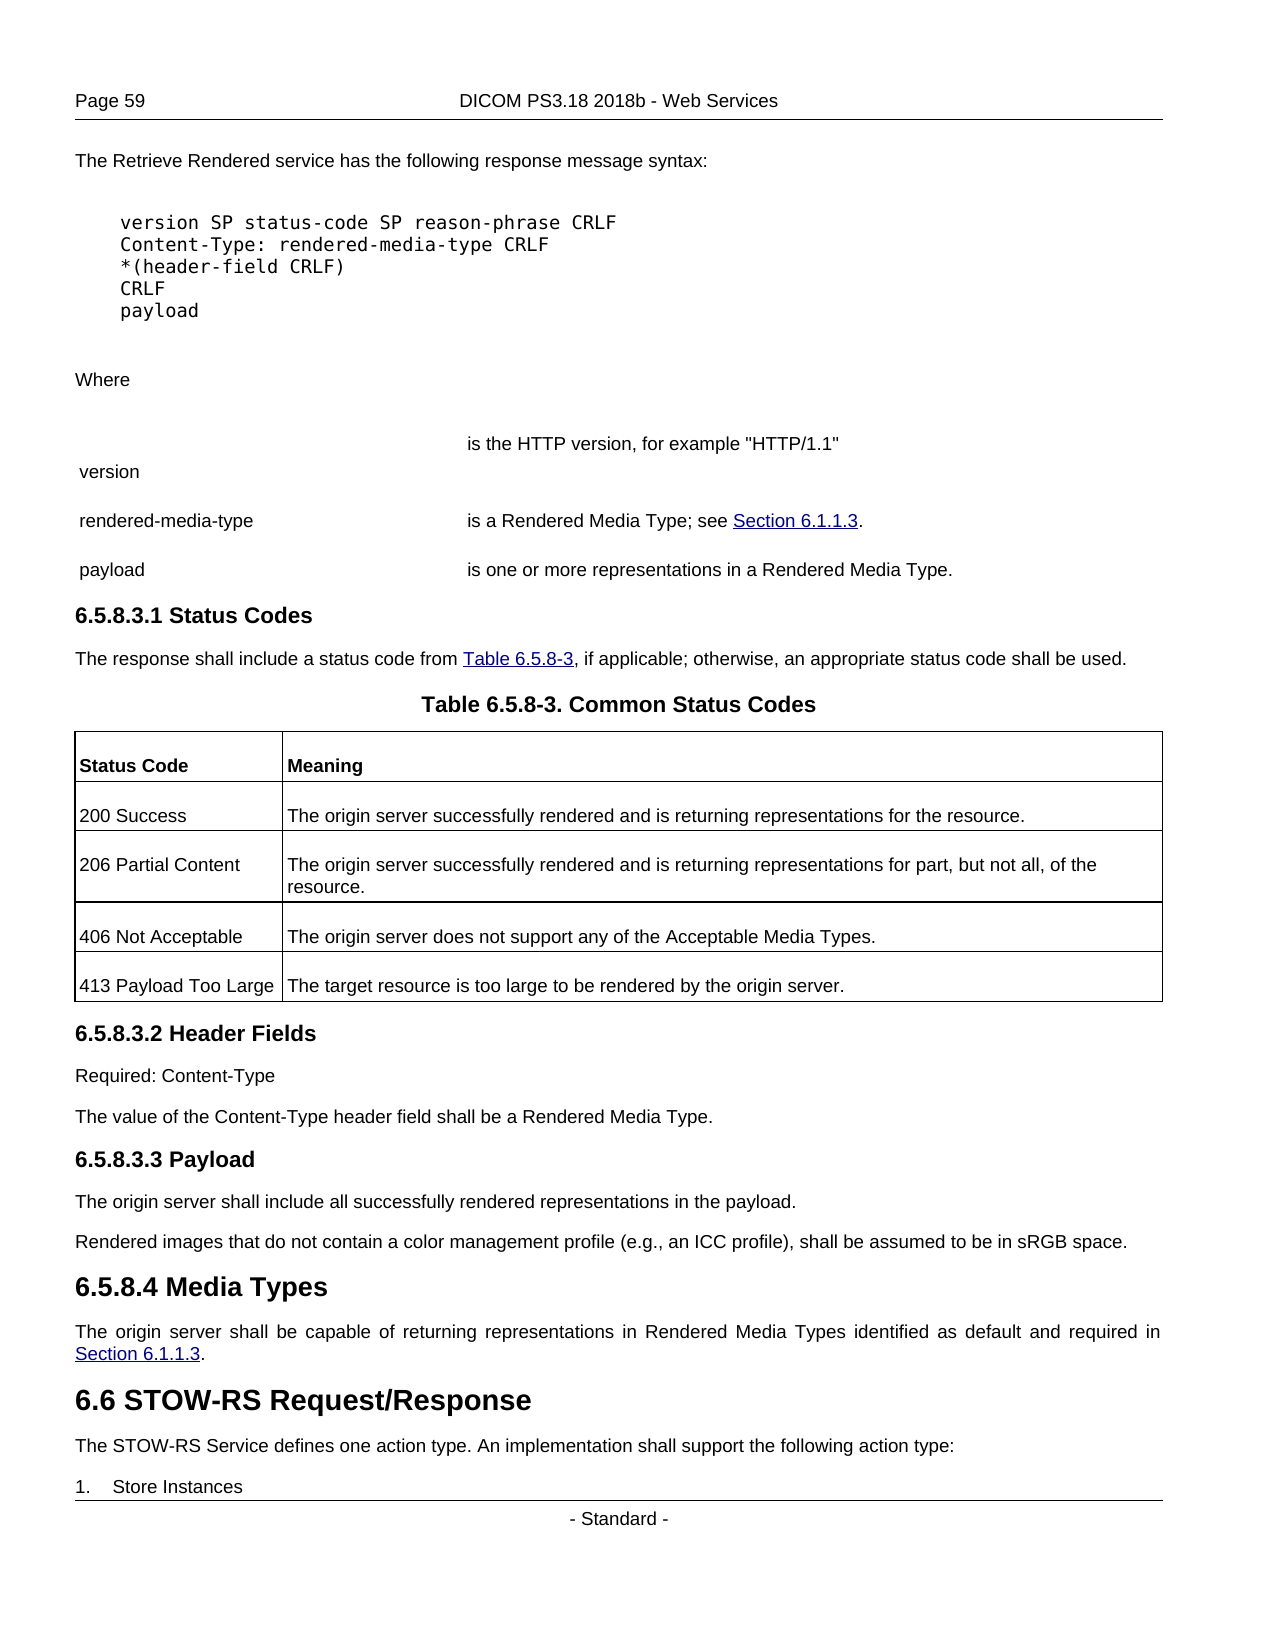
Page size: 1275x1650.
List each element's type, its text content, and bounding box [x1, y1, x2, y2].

table_cell 206 Partial Content [76, 831, 282, 901]
text Rendered images that do not contain a color management profile (e.g., an ICC profile), shall be assumed to be in sRGB space. [75, 1231, 1162, 1252]
table_header Meaning [283, 732, 1162, 781]
text The STOW-RS Service defines one action type. An implementation shall support the following action type: [75, 1435, 1162, 1457]
table_cell rendered-media-type [75, 487, 463, 535]
table_header is the HTTP version, for example "HTTP/1.1" [463, 409, 1162, 487]
table_cell is a Rendered Media Type; see Section 6.1.1.3. [463, 487, 1162, 535]
table_header version [75, 409, 463, 487]
text 6.5.8.3.2 Header Fields [75, 1021, 1162, 1046]
text 6.6 STOW-RS Request/Response [75, 1383, 1162, 1416]
text The origin server shall be capable of returning representations in Rendered Media Types identified as default and required in Section 6.1.1.3. [75, 1321, 1162, 1364]
text Table 6.5.8-3. Common Status Codes [75, 691, 1162, 717]
text version SP status-code SP reason-phrase CRLF Content-Type: rendered-media-type CRLF *(header-field CRLF) CRLF payload [75, 190, 1162, 350]
table_cell is one or more representations in a Rendered Media Type. [463, 535, 1162, 584]
table_header Status Code [76, 732, 282, 781]
text 6.5.8.3.1 Status Codes [75, 603, 1162, 629]
table_cell 413 Payload Too Large [76, 952, 282, 1001]
table_cell The target resource is too large to be rendered by the origin server. [283, 952, 1162, 1001]
table_cell 200 Success [76, 782, 282, 830]
text The Retrieve Rendered service has the following response message syntax: [75, 150, 1162, 172]
text Required: Content-Type [75, 1065, 1162, 1087]
table_cell The origin server successfully rendered and is returning representations for part, but not all, of the resource. [283, 831, 1162, 901]
table_cell payload [75, 535, 463, 584]
text Where [75, 369, 1162, 391]
text 6.5.8.3.3 Payload [75, 1146, 1162, 1172]
table_cell The origin server does not support any of the Acceptable Media Types. [283, 903, 1162, 951]
text The origin server shall include all successfully rendered representations in the payload. [75, 1190, 1162, 1212]
text 6.5.8.4 Media Types [75, 1271, 1162, 1302]
table_cell 406 Not Acceptable [76, 903, 282, 951]
table_cell The origin server successfully rendered and is returning representations for the resource. [283, 782, 1162, 830]
list Store Instances [75, 1476, 1162, 1497]
text The response shall include a status code from Table 6.5.8-3, if applicable; otherwise, an appropriate status code shall be used. [75, 647, 1162, 669]
text The value of the Content-Type header field shall be a Rendered Media Type. [75, 1106, 1162, 1127]
